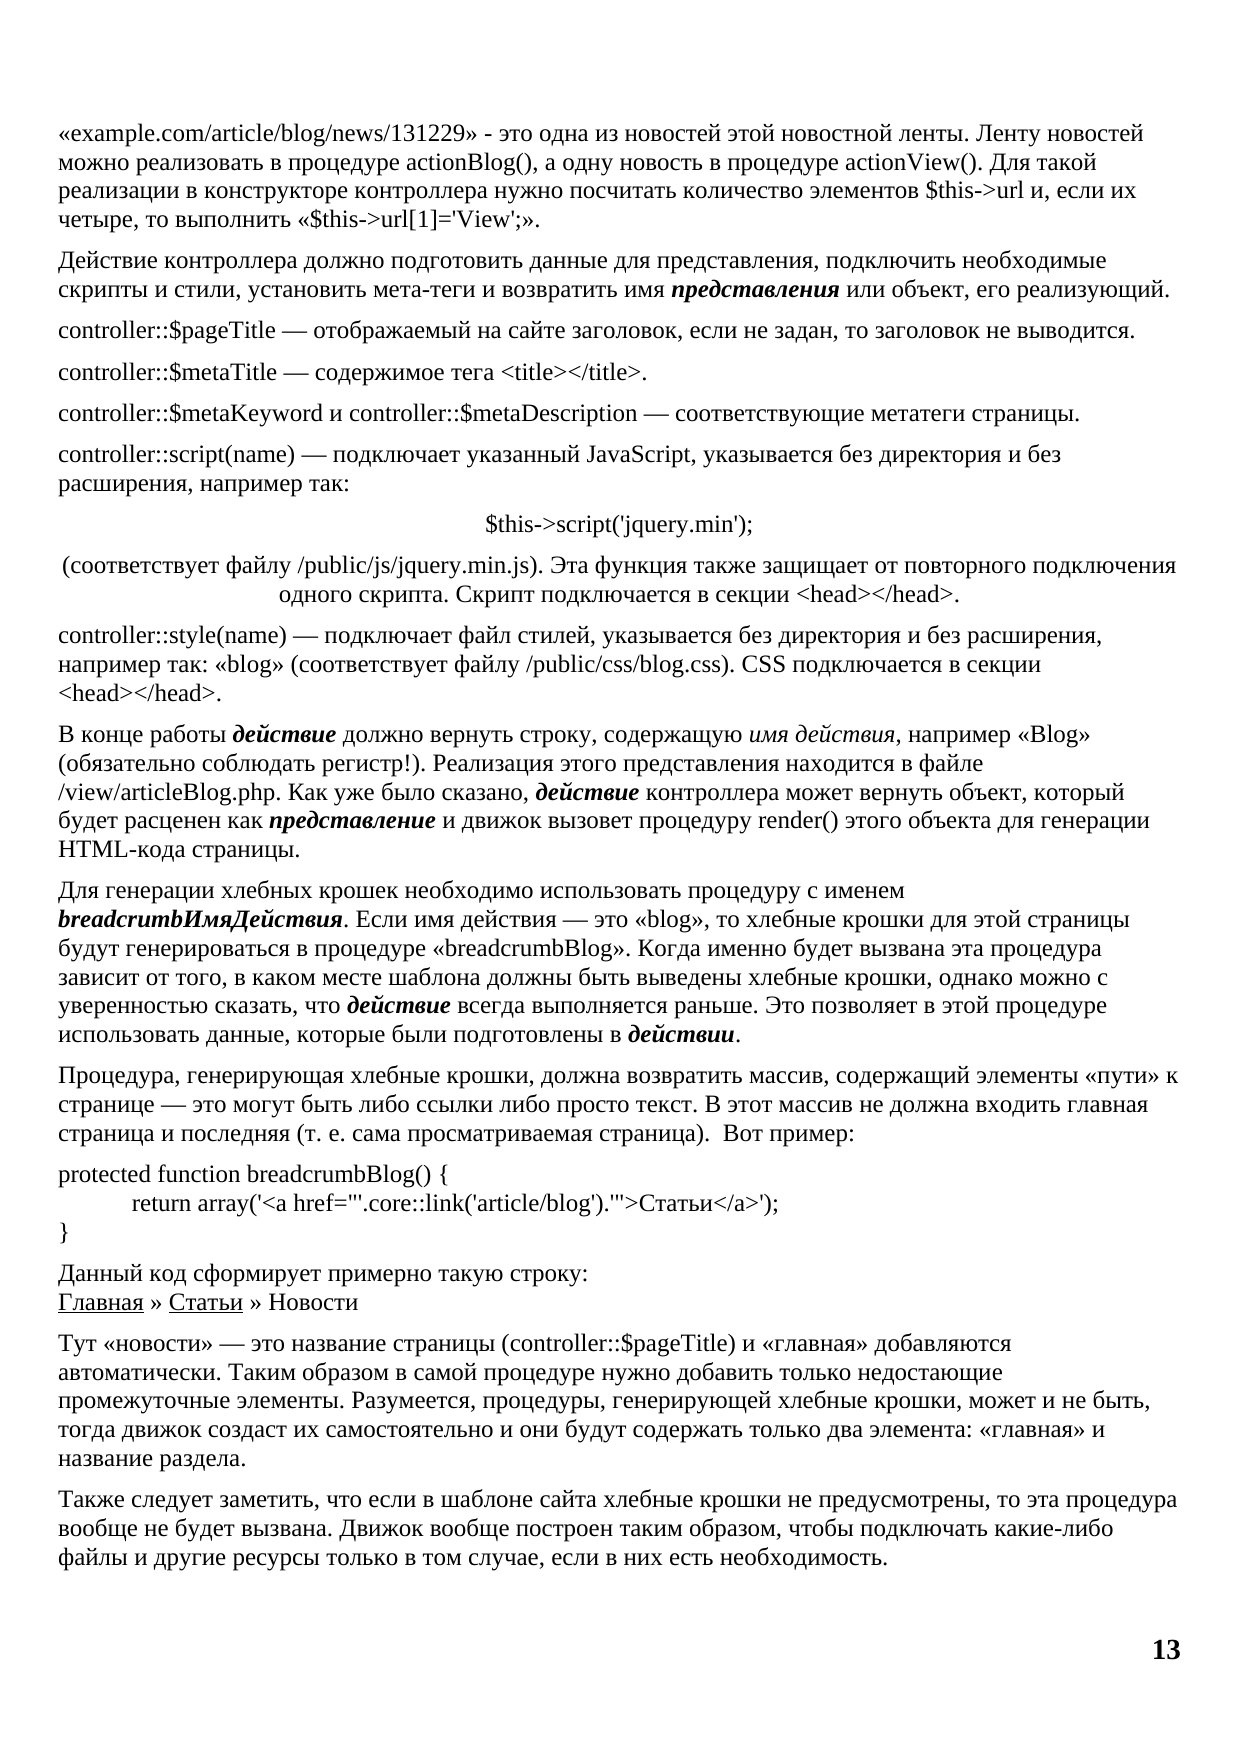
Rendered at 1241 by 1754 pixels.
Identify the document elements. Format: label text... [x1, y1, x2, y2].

text $this->script('jquery.min'); [58, 509, 1181, 538]
text Для генерации хлебных крошек необходимо использовать процедуру с именем breadcrumbИмяДействия. Если имя действия — это «blog», то хлебные крошки для этой страницы будут генерироваться в процедуре «breadcrumbBlog». Когда именно будет вызвана эта процедура зависит от того, в каком месте шаблона должны быть выведены хлебные крошки, однако можно с уверенностью сказать, что действие всегда выполняется раньше. Это позволяет в этой процедуре использовать данные, которые были подготовлены в действии. [58, 876, 1181, 1048]
text controller::$metaTitle — содержимое тега <title></title>. [58, 357, 1181, 386]
text Также следует заметить, что если в шаблоне сайта хлебные крошки не предусмотрены, то эта процедура вообще не будет вызвана. Движок вообще построен таким образом, чтобы подключать какие-либо файлы и другие ресурсы только в том случае, если в них есть необходимость. [58, 1484, 1181, 1571]
text Процедура, генерирующая хлебные крошки, должна возвратить массив, содержащий элементы «пути» к странице — это могут быть либо ссылки либо просто текст. В этот массив не должна входить главная страница и последняя (т. е. сама просматриваемая страница). Вот пример: [58, 1061, 1181, 1147]
text controller::$metaKeyword и controller::$metaDescription — соответствующие метатеги страницы. [58, 398, 1181, 427]
text protected function breadcrumbBlog() { return array('<a href="'.core::link('article/blog').'">Статьи</a>'); } [58, 1159, 1181, 1246]
text controller::style(name) — подключает файл стилей, указывается без директория и без расширения, например так: «blog» (соответствует файлу /public/css/blog.css). CSS подключается в секции <head></head>. [58, 621, 1181, 707]
text Действие контроллера должно подготовить данные для представления, подключить необходимые скрипты и стили, установить мета-теги и возвратить имя представления или объект, его реализующий. [58, 246, 1181, 303]
text Тут «новости» — это название страницы (controller::$pageTitle) и «главная» добавляются автоматически. Таким образом в самой процедуре нужно добавить только недостающие промежуточные элементы. Разумеется, процедуры, генерирующей хлебные крошки, может и не быть, тогда движок создаст их самостоятельно и они будут содержать только два элемента: «главная» и название раздела. [58, 1328, 1181, 1472]
text controller::$pageTitle — отображаемый на сайте заголовок, если не задан, то заголовок не выводится. [58, 316, 1181, 344]
text Данный код сформирует примерно такую строку: Главная » Статьи » Новости [58, 1258, 1181, 1316]
text controller::script(name) — подключает указанный JavaScript, указывается без директория и без расширения, например так: [58, 439, 1181, 497]
text В конце работы действие должно вернуть строку, содержащую имя действия, например «Blog» (обязательно соблюдать регистр!). Реализация этого представления находится в файле /view/articleBlog.php. Как уже было сказано, действие контроллера может вернуть объект, который будет расценен как представление и движок вызовет процедуру render() этого объекта для генерации HTML-кода страницы. [58, 719, 1181, 863]
text «example.com/article/blog/news/131229» - это одна из новостей этой новостной ленты. Ленту новостей можно реализовать в процедуре actionBlog(), а одну новость в процедуре actionView(). Для такой реализации в конструкторе контроллера нужно посчитать количество элементов $this->url и, если их четыре, то выполнить «$this->url[1]='View';». [58, 118, 1181, 233]
text (соответствует файлу /public/js/jquery.min.js). Эта функция также защищает от повторного подключения одного скрипта. Скрипт подключается в секции <head></head>. [58, 551, 1181, 608]
